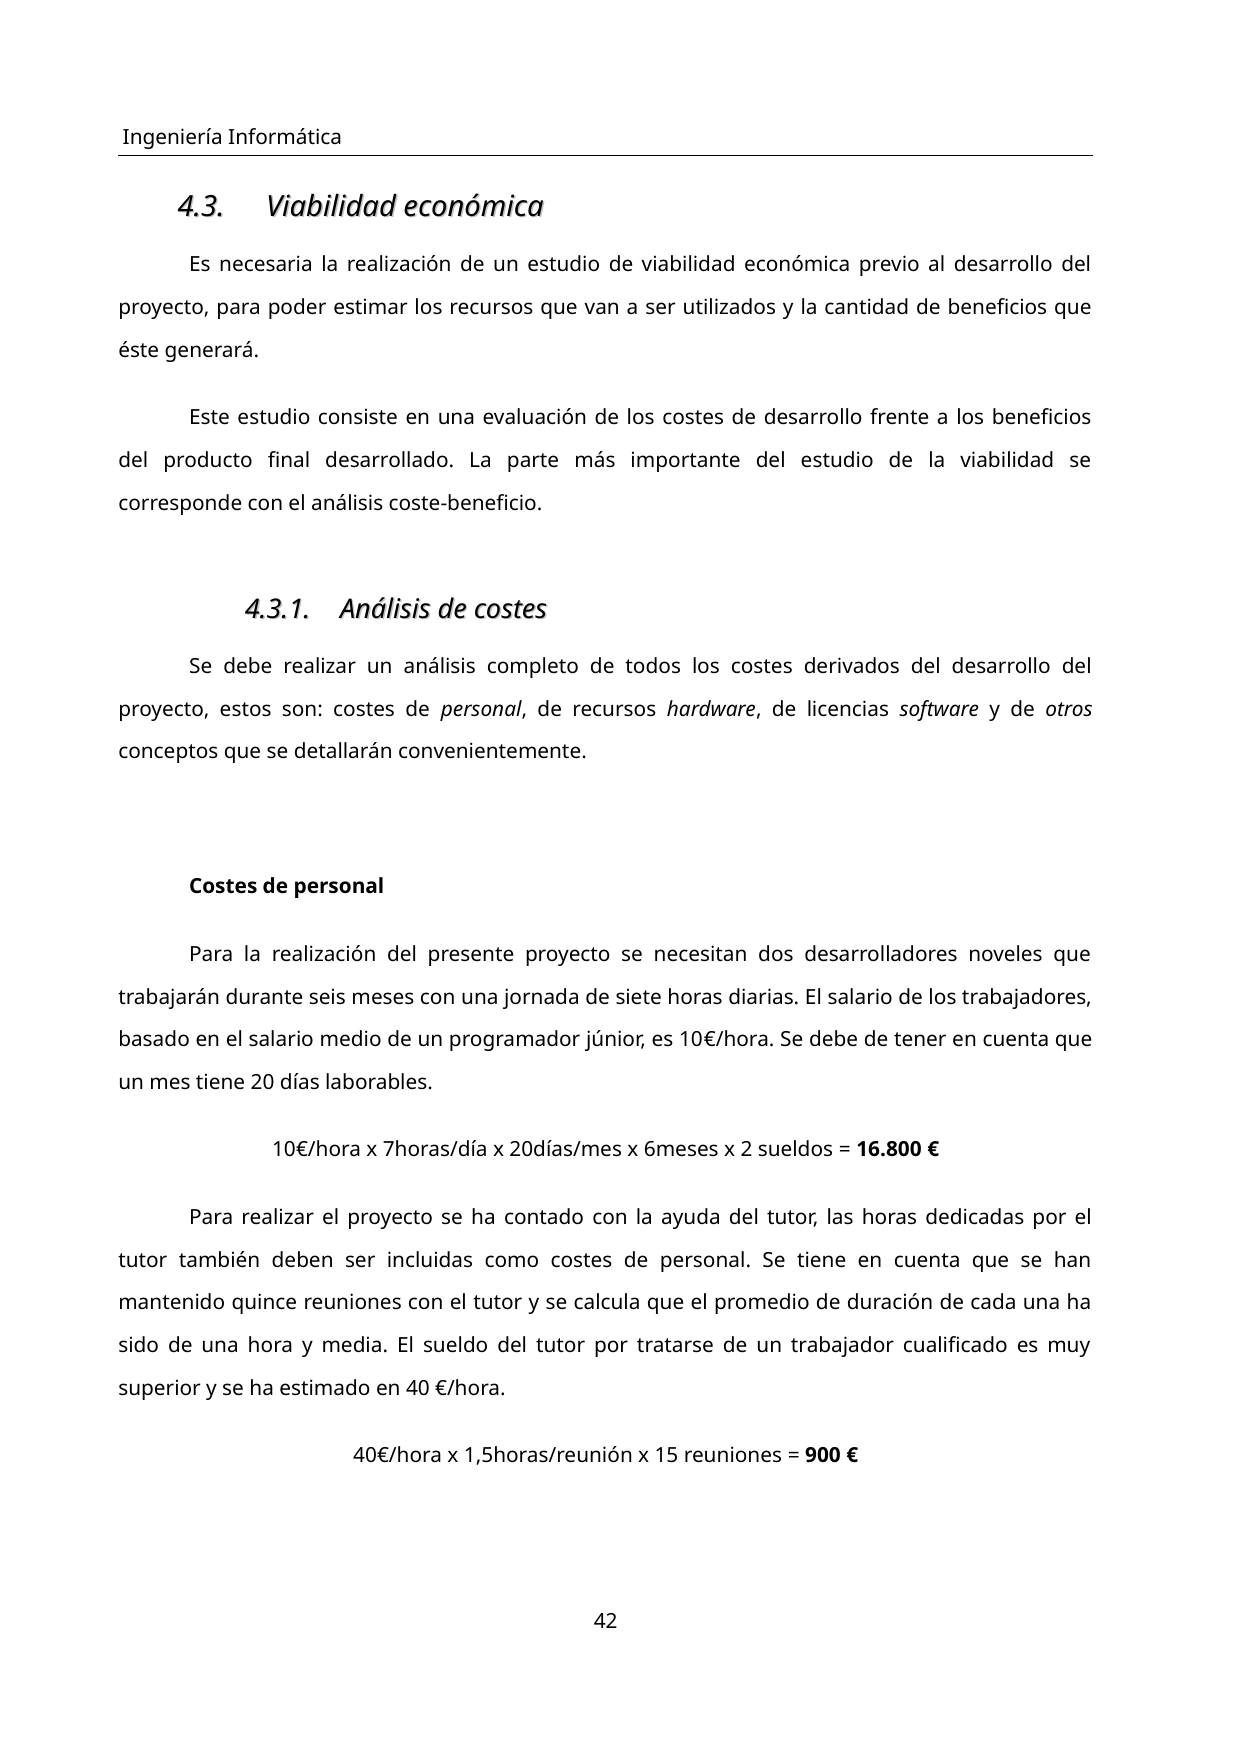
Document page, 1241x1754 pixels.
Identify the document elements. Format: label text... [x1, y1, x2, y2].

text Para realizar el proyecto se ha contado con la ayuda del tutor, las horas dedicadas por el tutor también deben ser incluidas como costes de personal. Se tiene en cuenta que se han mantenido quince reuniones con el tutor y se calcula que el promedio de duración de cada una ha sido de una hora y media. El sueldo del tutor por tratarse de un trabajador cualificado es muy superior y se ha estimado en 40 €/hora. [118, 1202, 1093, 1401]
text Para la realización del presente proyecto se necesitan dos desarrolladores noveles que trabajarán durante seis meses con una jornada de siete horas diarias. El salario de los trabajadores, basado en el salario medio de un programador júnior, es 10€/hora. Se debe de tener en cuenta que un mes tiene 20 días laborables. [118, 939, 1093, 1095]
text Costes de personal [118, 872, 1093, 900]
subtitle Viabilidad económica [177, 185, 1093, 224]
text 10€/hora x 7horas/día x 20días/mes x 6meses x 2 sueldos = 16.800 € [118, 1134, 1093, 1163]
text Este estudio consiste en una evaluación de los costes de desarrollo frente a los beneficios del producto final desarrollado. La parte más importante del estudio de la viabilidad se corresponde con el análisis coste-beneficio. [118, 402, 1093, 516]
text Es necesaria la realización de un estudio de viabilidad económica previo al desarrollo del proyecto, para poder estimar los recursos que van a ser utilizados y la cantidad de beneficios que éste generará. [118, 249, 1093, 363]
subtitle Análisis de costes [310, 589, 1093, 626]
text Se debe realizar un análisis completo de todos los costes derivados del desarrollo del proyecto, estos son: costes de personal, de recursos hardware, de licencias software y de otros conceptos que se detallarán convenientemente. [118, 651, 1093, 765]
text 40€/hora x 1,5horas/reunión x 15 reuniones = 900 € [118, 1440, 1093, 1469]
